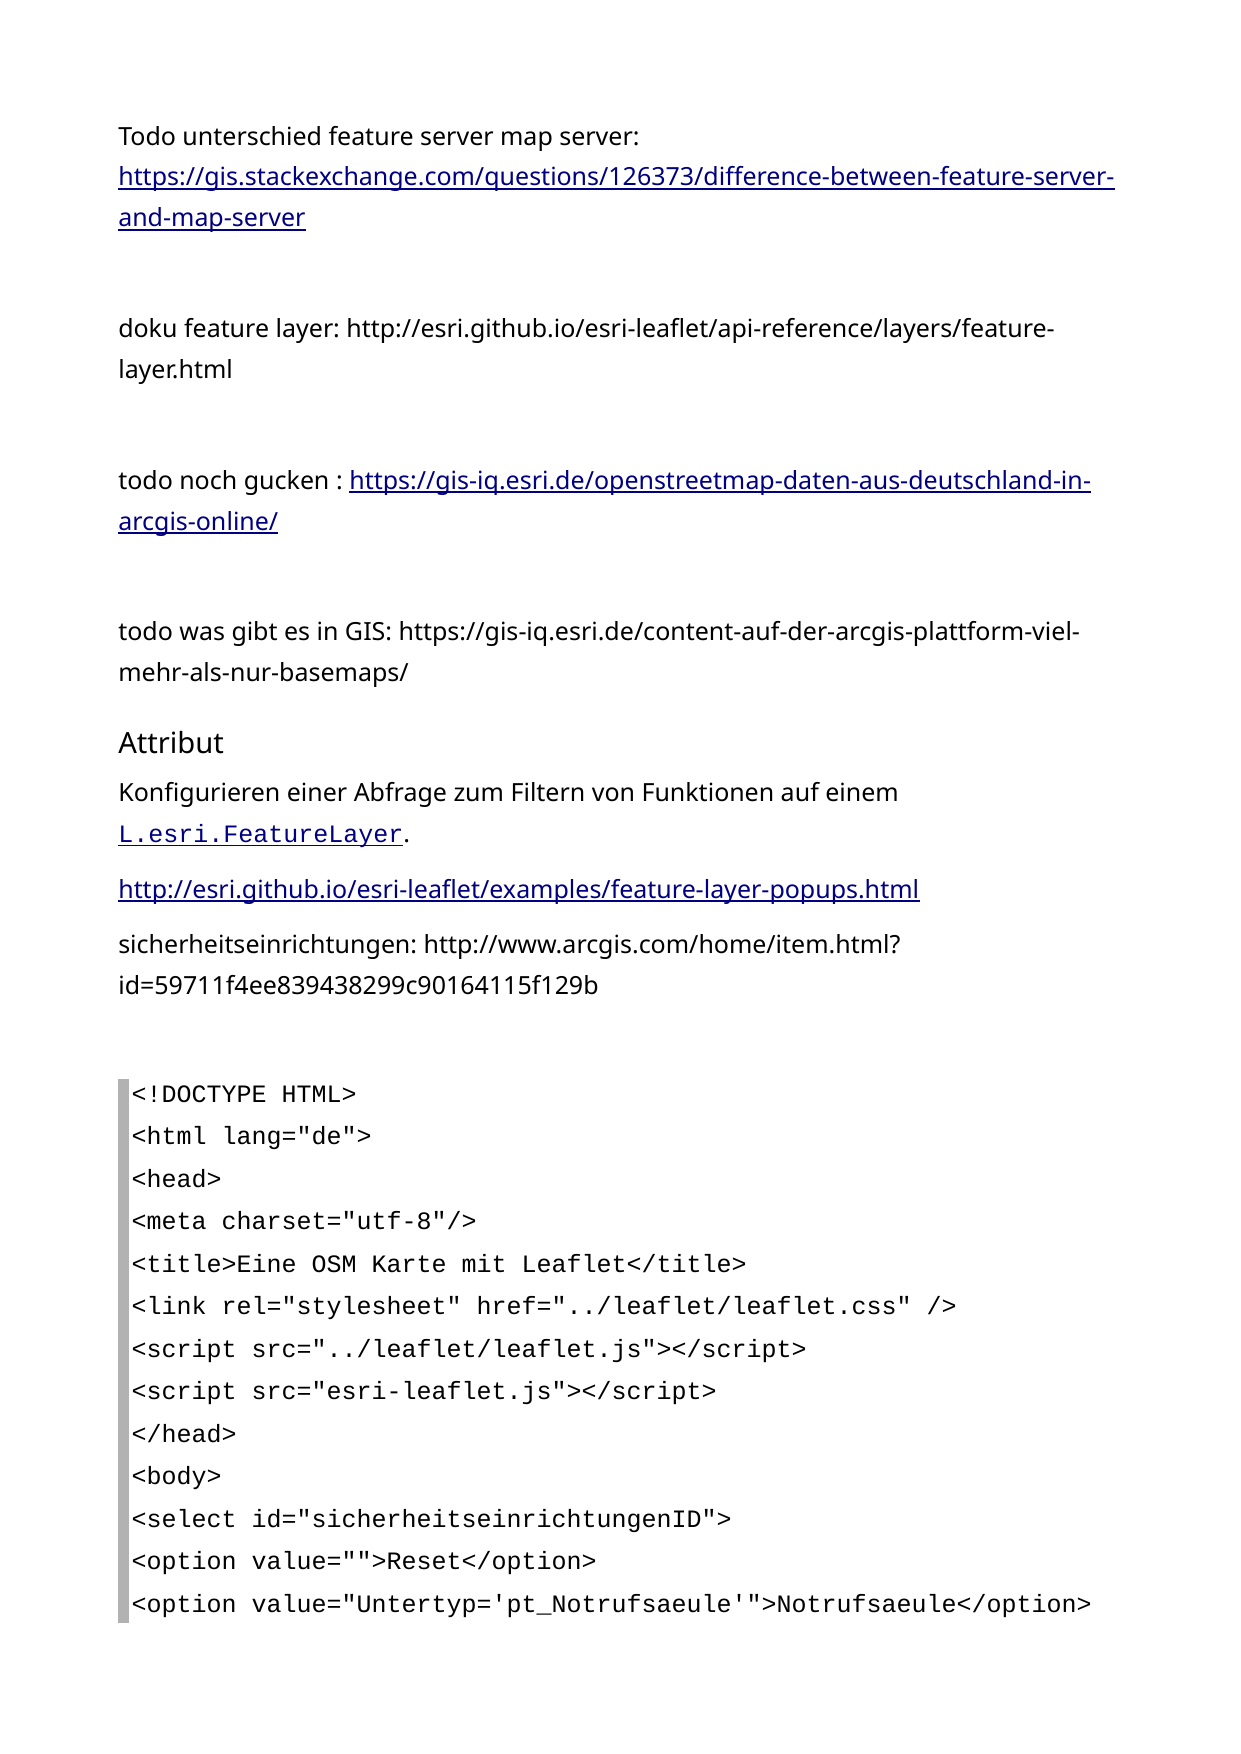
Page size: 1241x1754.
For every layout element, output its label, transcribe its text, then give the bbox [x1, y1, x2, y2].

text http://esri.github.io/esri-leaflet/examples/feature-layer-popups.html [118, 871, 1122, 905]
text <meta charset="utf-8"/> [129, 1206, 1122, 1237]
text <select id="sicherheitseinrichtungenID"> [129, 1503, 1122, 1535]
text <script src="esri-leaflet.js"></script> [129, 1376, 1122, 1407]
text todo noch gucken : https://gis-iq.esri.de/openstreetmap-daten-aus-deutschland-in-arcgis-online/ [118, 462, 1122, 537]
text <link rel="stylesheet" href="../leaflet/leaflet.css" /> [129, 1291, 1122, 1322]
text todo was gibt es in GIS: https://gis-iq.esri.de/content-auf-der-arcgis-plattform-viel-mehr-als-nur-basemaps/ [118, 614, 1122, 689]
text <title>Eine OSM Karte mit Leaflet</title> [129, 1248, 1122, 1280]
subtitle Attribut [118, 723, 1122, 762]
text <!DOCTYPE HTML> [118, 1078, 1122, 1110]
text <option value="">Reset</option> [129, 1546, 1122, 1577]
text <script src="../leaflet/leaflet.js"></script> [129, 1333, 1122, 1365]
text <head> [129, 1163, 1122, 1195]
text <body> [129, 1461, 1122, 1492]
text sicherheitseinrichtungen: http://www.arcgis.com/home/item.html?id=59711f4ee839438299c90164115f129b [118, 927, 1122, 1002]
text Todo unterschied feature server map server: https://gis.stackexchange.com/questions/126373/difference-between-feature-server-and-map-server [118, 118, 1122, 234]
text Konfigurieren einer Abfrage zum Filtern von Funktionen auf einem L.esri.FeatureLayer. [118, 775, 1122, 850]
text </head> [129, 1418, 1122, 1450]
text doku feature layer: http://esri.github.io/esri-leaflet/api-reference/layers/feature-layer.html [118, 311, 1122, 386]
text <html lang="de"> [129, 1121, 1122, 1152]
text <option value="Untertyp='pt_Notrufsaeule'">Notrufsaeule</option> [129, 1588, 1122, 1623]
